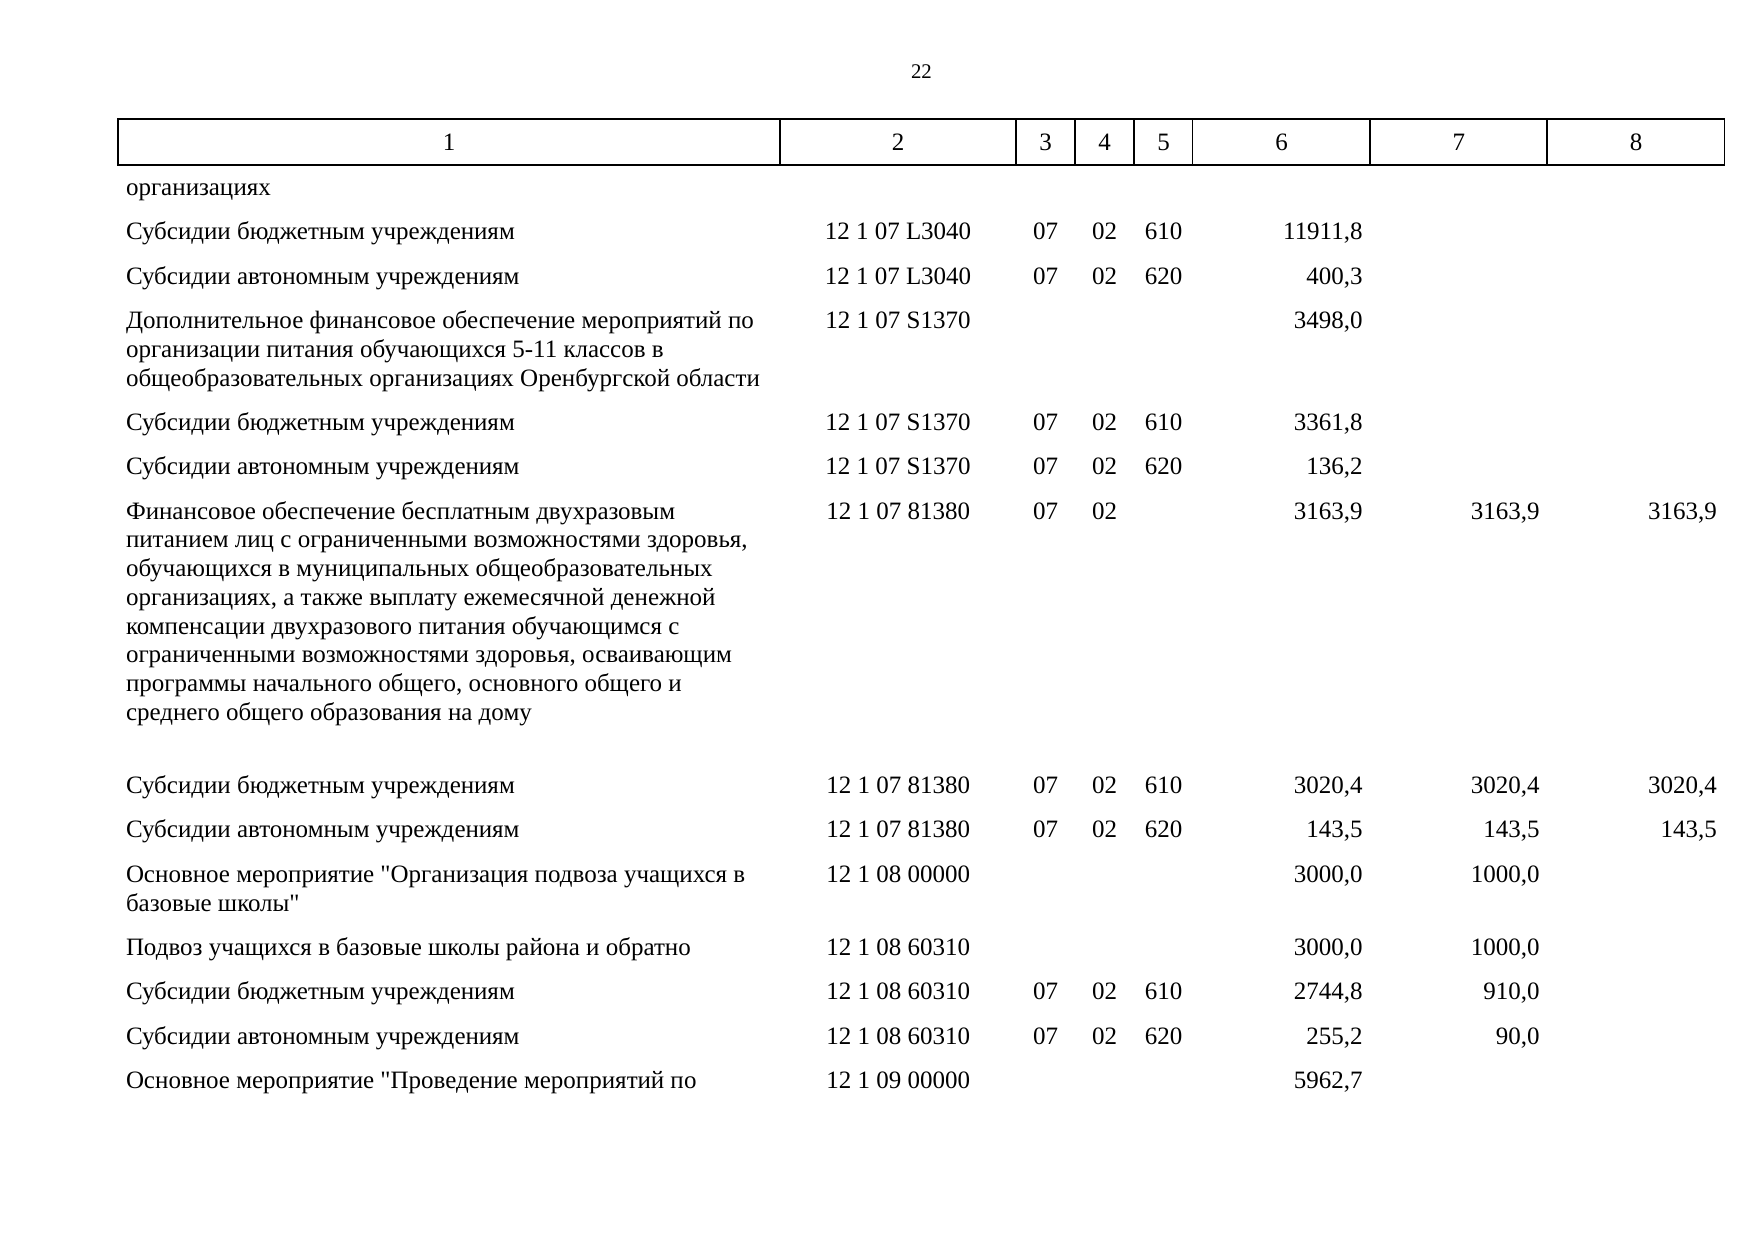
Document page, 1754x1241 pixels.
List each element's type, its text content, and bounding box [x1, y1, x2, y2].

table_cell 07 [1016, 253, 1075, 297]
table_cell Субсидии бюджетным учреждениям [118, 969, 780, 1013]
table_header 2 [788, 128, 1008, 156]
table_cell [1370, 1057, 1547, 1102]
table_cell 12 1 07 S1370 [780, 297, 1016, 399]
table_header [781, 120, 1015, 164]
table_cell Субсидии автономным учреждениям [118, 253, 780, 297]
table_cell [1075, 1057, 1134, 1102]
table_cell [1547, 1057, 1724, 1102]
table_header [1135, 120, 1192, 164]
table_cell [1370, 253, 1547, 297]
table_cell [1134, 488, 1193, 762]
table_cell 910,0 [1370, 969, 1547, 1013]
table_cell Основное мероприятие "Организация подвоза учащихся в базовые школы" [118, 851, 780, 924]
table_cell [1547, 399, 1724, 443]
table_cell 02 [1075, 253, 1134, 297]
table_cell 12 1 07 L3040 [780, 253, 1016, 297]
table_cell Субсидии бюджетным учреждениям [118, 209, 780, 253]
table_cell [1075, 297, 1134, 399]
table_cell 02 [1075, 444, 1134, 488]
table_cell 3163,9 [1547, 488, 1724, 762]
table_cell [1370, 399, 1547, 443]
table_header 7 [1378, 128, 1539, 156]
table_cell [1134, 924, 1193, 968]
table_cell 12 1 08 00000 [780, 851, 1016, 924]
table_cell Субсидии автономным учреждениям [118, 1013, 780, 1057]
table_header [1193, 120, 1369, 164]
table_cell 255,2 [1193, 1013, 1370, 1057]
table_cell 143,5 [1370, 807, 1547, 851]
table_cell организациях [118, 166, 780, 208]
table_header 1 [126, 128, 772, 156]
table_header [1017, 120, 1074, 164]
table_cell 1000,0 [1370, 924, 1547, 968]
table_cell 12 1 07 S1370 [780, 399, 1016, 443]
table_cell 3020,4 [1193, 762, 1370, 807]
table_cell 143,5 [1193, 807, 1370, 851]
table_cell Дополнительное финансовое обеспечение мероприятий по организации питания обучающихся 5-11 классов в общеобразовательных организациях Оренбургской области [118, 297, 780, 399]
table_cell [1370, 297, 1547, 399]
table_cell [1370, 166, 1547, 208]
table_cell 5962,7 [1193, 1057, 1370, 1102]
table_cell [1016, 166, 1075, 208]
table_cell 620 [1134, 807, 1193, 851]
table_cell 07 [1016, 488, 1075, 762]
table_cell 143,5 [1547, 807, 1724, 851]
table_cell [780, 166, 1016, 208]
table_cell [1547, 444, 1724, 488]
table_cell [1547, 1013, 1724, 1057]
table_cell [1016, 851, 1075, 924]
table_cell 07 [1016, 399, 1075, 443]
table_cell 610 [1134, 399, 1193, 443]
table_cell 3020,4 [1370, 762, 1547, 807]
table_cell [1134, 1057, 1193, 1102]
table_cell 02 [1075, 807, 1134, 851]
table_cell 11911,8 [1193, 209, 1370, 253]
table_cell [1075, 166, 1134, 208]
table_cell [1134, 166, 1193, 208]
table_cell 02 [1075, 488, 1134, 762]
table_cell Основное мероприятие "Проведение мероприятий по [118, 1057, 780, 1102]
table_cell [1547, 297, 1724, 399]
table_cell 02 [1075, 1013, 1134, 1057]
table_header [1371, 120, 1546, 164]
table_cell [1016, 1057, 1075, 1102]
table_cell 620 [1134, 444, 1193, 488]
table_cell 3000,0 [1193, 851, 1370, 924]
table_cell [1547, 209, 1724, 253]
table_cell 07 [1016, 807, 1075, 851]
table_cell 12 1 08 60310 [780, 1013, 1016, 1057]
table_cell 3163,9 [1370, 488, 1547, 762]
table_cell [1547, 924, 1724, 968]
table_cell 610 [1134, 762, 1193, 807]
table_cell 3361,8 [1193, 399, 1370, 443]
table_cell 07 [1016, 969, 1075, 1013]
table_cell 12 1 08 60310 [780, 924, 1016, 968]
table_cell [1134, 851, 1193, 924]
table_cell 12 1 07 81380 [780, 807, 1016, 851]
table_cell Субсидии бюджетным учреждениям [118, 399, 780, 443]
table_cell [1134, 297, 1193, 399]
table_cell 2744,8 [1193, 969, 1370, 1013]
table_header [1548, 120, 1724, 164]
table_cell 1000,0 [1370, 851, 1547, 924]
table_cell [1075, 851, 1134, 924]
table_cell 07 [1016, 762, 1075, 807]
table_cell 3163,9 [1193, 488, 1370, 762]
table_cell [1547, 253, 1724, 297]
table_cell Субсидии автономным учреждениям [118, 444, 780, 488]
table_cell Субсидии бюджетным учреждениям [118, 762, 780, 807]
table_header [119, 120, 779, 164]
table_cell 3000,0 [1193, 924, 1370, 968]
table_cell [1016, 924, 1075, 968]
table_cell 02 [1075, 399, 1134, 443]
table_cell Субсидии автономным учреждениям [118, 807, 780, 851]
table_cell [1016, 297, 1075, 399]
table_cell 02 [1075, 209, 1134, 253]
table_cell 12 1 09 00000 [780, 1057, 1016, 1102]
table_cell 12 1 07 S1370 [780, 444, 1016, 488]
table_cell [1075, 924, 1134, 968]
table_cell [1547, 969, 1724, 1013]
table_header 8 [1555, 128, 1716, 156]
table_cell [1370, 444, 1547, 488]
table_cell Финансовое обеспечение бесплатным двухразовым питанием лиц с ограниченными возможностями здоровья, обучающихся в муниципальных общеобразовательных организациях, а также выплату ежемесячной денежной компенсации двухразового питания обучающимся с ограниченными возможностями здоровья, осваивающим программы начального общего, основного общего и среднего общего образования на дому [118, 488, 780, 762]
table_header [1076, 120, 1133, 164]
table_cell 136,2 [1193, 444, 1370, 488]
table_cell 07 [1016, 1013, 1075, 1057]
table_cell 620 [1134, 1013, 1193, 1057]
table_cell 12 1 08 60310 [780, 969, 1016, 1013]
table_cell 3498,0 [1193, 297, 1370, 399]
table_cell 07 [1016, 209, 1075, 253]
table_cell 610 [1134, 969, 1193, 1013]
table_header 5 [1142, 128, 1185, 156]
table_cell 620 [1134, 253, 1193, 297]
table_cell 02 [1075, 969, 1134, 1013]
table_cell 12 1 07 81380 [780, 762, 1016, 807]
table_cell 12 1 07 L3040 [780, 209, 1016, 253]
table_cell 12 1 07 81380 [780, 488, 1016, 762]
table_cell 07 [1016, 444, 1075, 488]
table_cell 3020,4 [1547, 762, 1724, 807]
table_header 3 [1024, 128, 1067, 156]
table_cell 02 [1075, 762, 1134, 807]
table_cell [1547, 851, 1724, 924]
table_cell [1547, 166, 1724, 208]
table_cell [1370, 209, 1547, 253]
table_cell [1193, 166, 1370, 208]
table_cell 400,3 [1193, 253, 1370, 297]
table_header 6 [1201, 128, 1362, 156]
table_cell 610 [1134, 209, 1193, 253]
table_header 4 [1083, 128, 1126, 156]
table_cell Подвоз учащихся в базовые школы района и обратно [118, 924, 780, 968]
table_cell 90,0 [1370, 1013, 1547, 1057]
